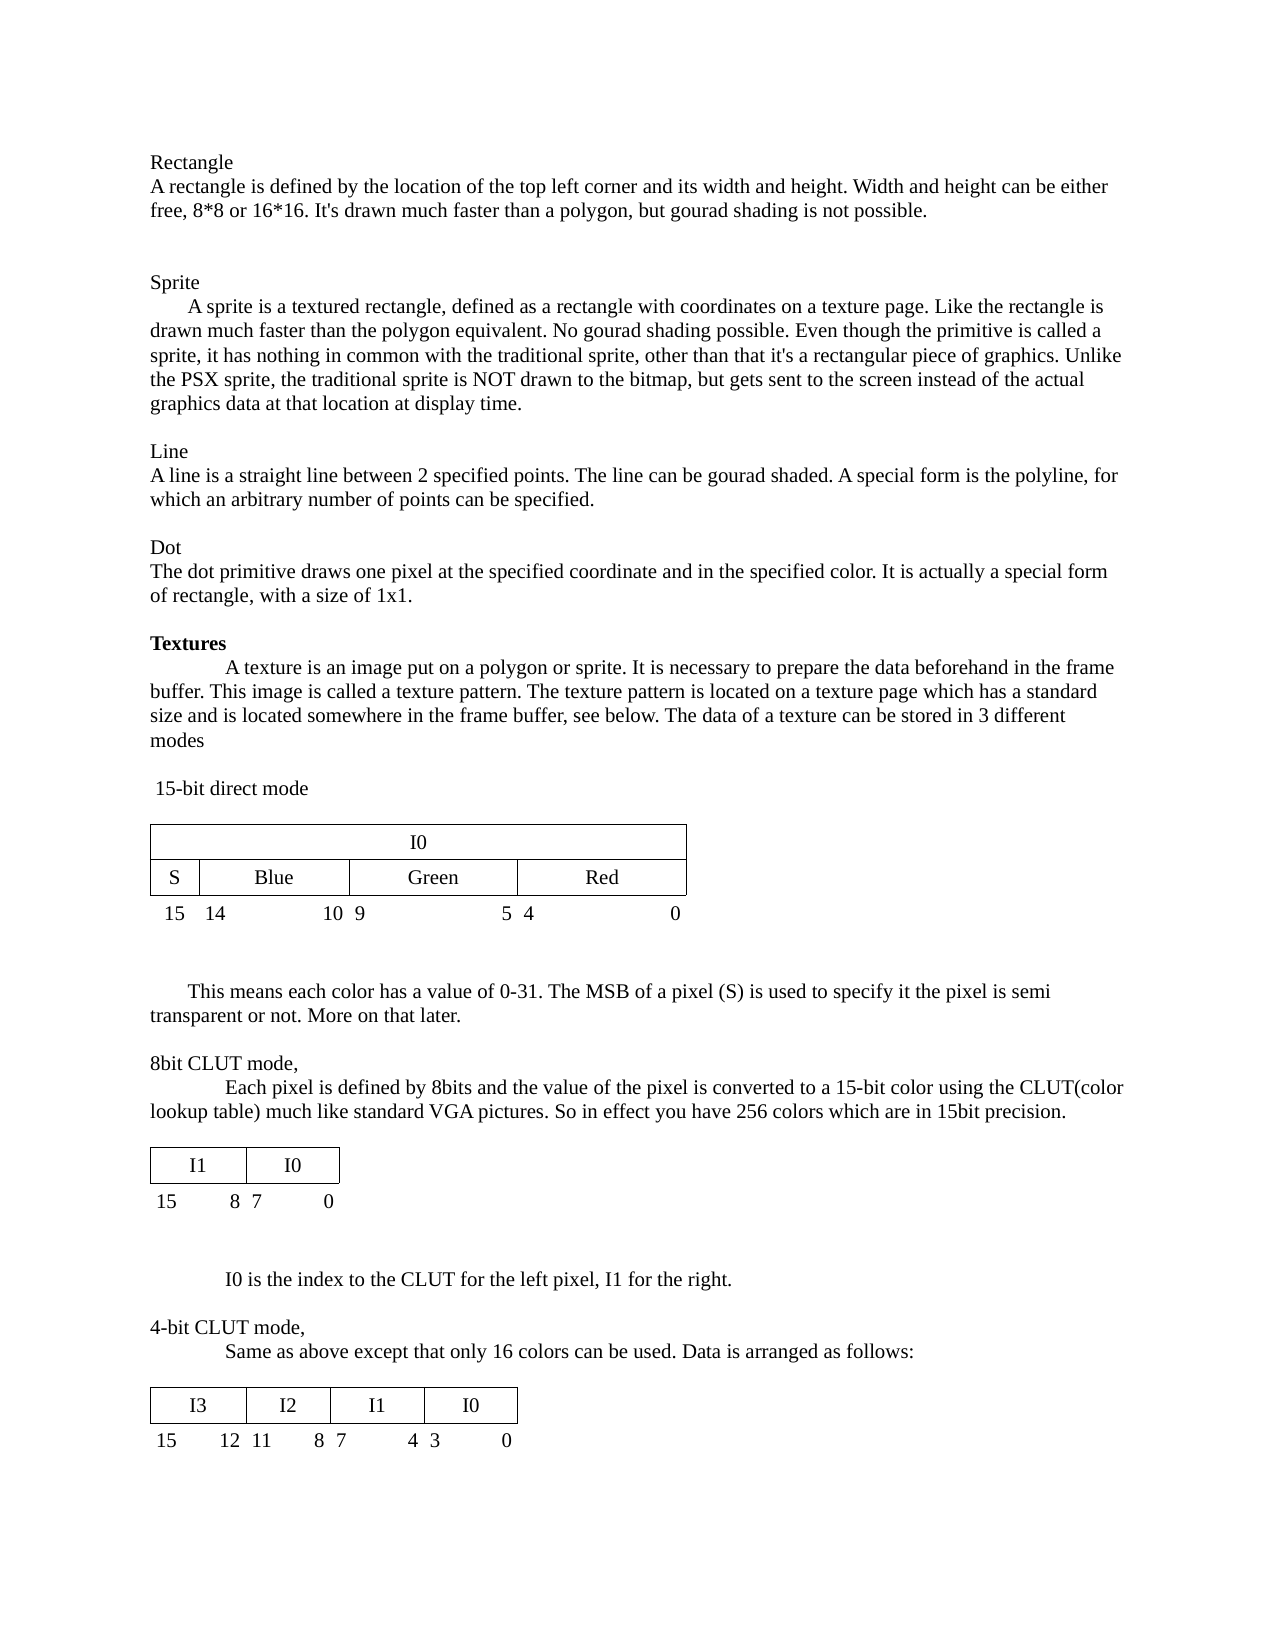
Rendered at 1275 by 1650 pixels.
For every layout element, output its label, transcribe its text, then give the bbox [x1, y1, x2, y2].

table_cell Blue [200, 860, 349, 895]
text Each pixel is defined by 8bits and the value of the pixel is converted to a 15-bit color using the CLUT(color lookup table) much like standard VGA pictures. So in effect you have 256 colors which are in 15bit precision. [150, 1075, 1125, 1123]
text A texture is an image put on a polygon or sprite. It is necessary to prepare the data beforehand in the frame buffer. This image is called a texture pattern. The texture pattern is located on a texture page which has a standard size and is located somewhere in the frame buffer, see below. The data of a texture can be stored in 3 different modes [150, 655, 1125, 752]
text A rectangle is defined by the location of the top left corner and its width and height. Width and height can be either free, 8*8 or 16*16. It's drawn much faster than a polygon, but gourad shading is not possible. [150, 174, 1125, 222]
table_cell Red [518, 860, 686, 895]
table_cell 0 [602, 896, 686, 931]
table_cell S [151, 860, 199, 895]
text I0 is the index to the CLUT for the left pixel, I1 for the right. [150, 1267, 1125, 1291]
text This means each color has a value of 0-31. The MSB of a pixel (S) is used to specify it the pixel is semi transparent or not. More on that later. [150, 979, 1125, 1027]
text A sprite is a textured rectangle, defined as a rectangle with coordinates on a texture page. Like the rectangle is drawn much faster than the polygon equivalent. No gourad shading possible. Even though the primitive is called a sprite, it has nothing in common with the traditional sprite, other than that it's a rectangular piece of graphics. Unlike the PSX sprite, the traditional sprite is NOT drawn to the bitmap, but gets sent to the screen instead of the actual graphics data at that location at display time. [150, 294, 1125, 415]
subtitle Textures [150, 631, 1125, 655]
table_cell 12 [199, 1424, 246, 1458]
table_cell 14 [199, 896, 274, 931]
table_cell 11 [246, 1424, 292, 1458]
table_cell 7 [246, 1184, 292, 1218]
table_cell 9 [349, 896, 433, 931]
table_cell 10 [274, 896, 349, 931]
table_cell 7 [330, 1424, 377, 1458]
list 8bit CLUT mode, [150, 1051, 1125, 1075]
table_cell 15 [150, 1424, 199, 1458]
list 4-bit CLUT mode, [150, 1315, 1125, 1339]
table_header I0 [151, 825, 686, 859]
table_cell 3 [424, 1424, 471, 1458]
text Same as above except that only 16 colors can be used. Data is arranged as follows: [150, 1339, 1125, 1363]
table_cell 4 [518, 896, 602, 931]
table_cell 8 [199, 1184, 246, 1218]
table_cell 0 [293, 1184, 339, 1218]
table_header I1 [151, 1148, 246, 1183]
text A line is a straight line between 2 specified points. The line can be gourad shaded. A special form is the polyline, for which an arbitrary number of points can be specified. [150, 463, 1125, 511]
table_cell 8 [293, 1424, 330, 1458]
table_cell 4 [377, 1424, 424, 1458]
table_header I3 [151, 1388, 246, 1422]
table_header I1 [331, 1388, 424, 1422]
table_cell 0 [471, 1424, 517, 1458]
list Dot [150, 535, 1125, 559]
table_cell 5 [433, 896, 517, 931]
list Rectangle [150, 150, 1125, 174]
table_header I2 [247, 1388, 330, 1422]
list Sprite [150, 270, 1125, 294]
table_cell 15 [150, 896, 199, 931]
text The dot primitive draws one pixel at the specified coordinate and in the specified color. It is actually a special form of rectangle, with a size of 1x1. [150, 559, 1125, 607]
list 15-bit direct mode [155, 776, 1125, 800]
table_cell 15 [150, 1184, 199, 1218]
table_header I0 [247, 1148, 339, 1183]
list Line [150, 439, 1125, 463]
table_cell Green [350, 860, 517, 895]
table_header I0 [425, 1388, 517, 1422]
